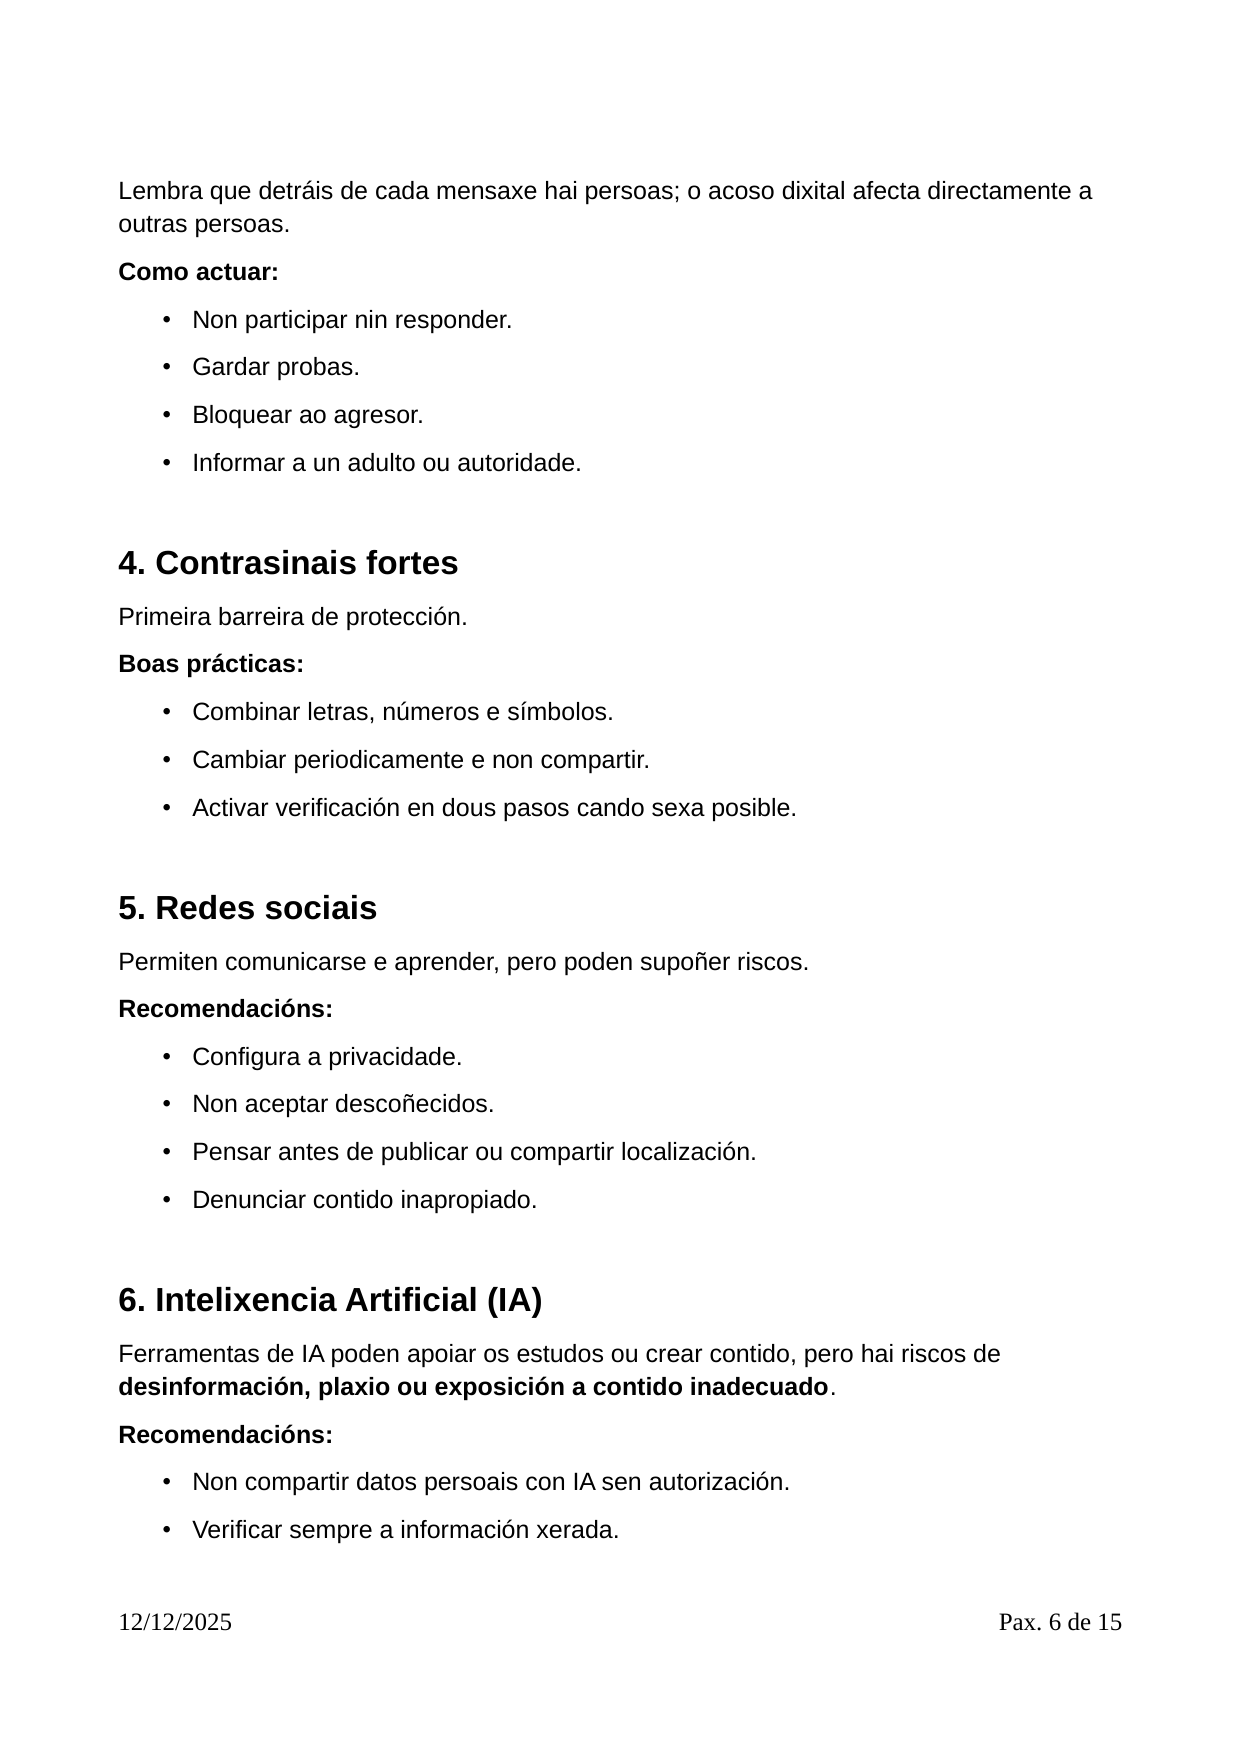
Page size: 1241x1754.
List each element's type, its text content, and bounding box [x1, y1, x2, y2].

list Configura a privacidade. [162, 1042, 1122, 1071]
list Activar verificación en dous pasos cando sexa posible. [162, 792, 1122, 821]
list Informar a un adulto ou autoridade. [162, 448, 1122, 477]
list Denunciar contido inapropiado. [162, 1185, 1122, 1214]
list Pensar antes de publicar ou compartir localización. [162, 1137, 1122, 1166]
text Permiten comunicarse e aprender, pero poden supoñer riscos. [118, 947, 1122, 975]
list Combinar letras, números e símbolos. [162, 697, 1122, 726]
list Non compartir datos persoais con IA sen autorización. [162, 1467, 1122, 1496]
text Boas prácticas: [118, 649, 1122, 678]
text Como actuar: [118, 257, 1122, 286]
list Gardar probas. [162, 352, 1122, 381]
text Ferramentas de IA poden apoiar os estudos ou crear contido, pero hai riscos de desinformación, plaxio ou exposición a contido inadecuado. [118, 1339, 1122, 1401]
subtitle 4. Contrasinais fortes [118, 543, 1122, 582]
text Primeira barreira de protección. [118, 602, 1122, 631]
list Cambiar periodicamente e non compartir. [162, 745, 1122, 774]
list Non participar nin responder. [162, 305, 1122, 333]
text Recomendacións: [118, 994, 1122, 1023]
list Bloquear ao agresor. [162, 400, 1122, 429]
subtitle 6. Intelixencia Artificial (IA) [118, 1280, 1122, 1319]
subtitle 5. Redes sociais [118, 888, 1122, 926]
text Lembra que detráis de cada mensaxe hai persoas; o acoso dixital afecta directamente a outras persoas. [118, 176, 1122, 238]
text Recomendacións: [118, 1419, 1122, 1448]
list Non aceptar descoñecidos. [162, 1089, 1122, 1118]
list Verificar sempre a información xerada. [162, 1515, 1122, 1544]
